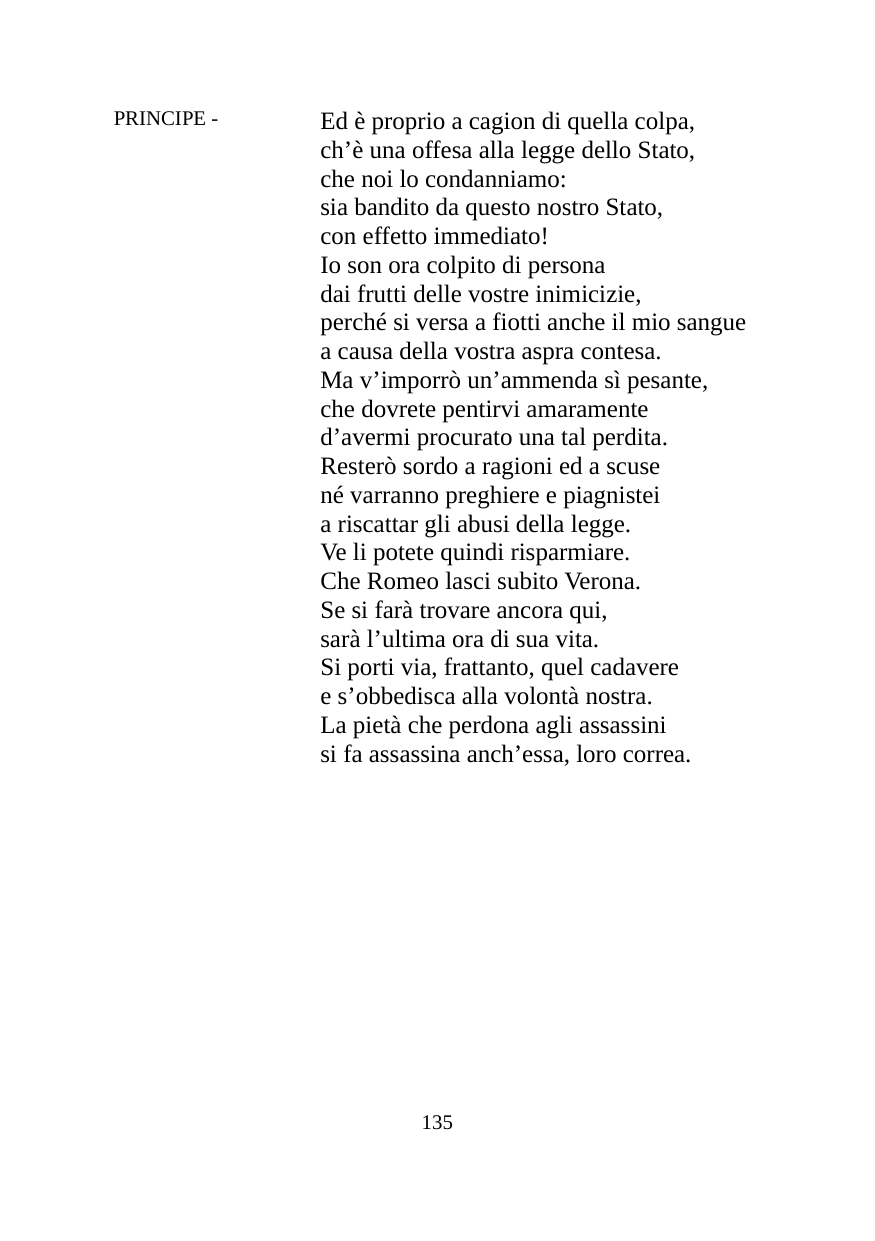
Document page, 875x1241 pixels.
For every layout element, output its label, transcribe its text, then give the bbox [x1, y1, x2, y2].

table_cell Ed è proprio a cagion di quella colpa, ch’è una offesa alla legge dello Stato, che noi lo condanniamo: sia bandito da questo nostro Stato, con effetto immediato! Io son ora colpito di persona dai frutti delle vostre inimicizie, perché si versa a fiotti anche il mio sangue a causa della vostra aspra contesa. Ma v’imporrò un’ammenda sì pesante, che dovrete pentirvi amaramente d’avermi procurato una tal perdita. Resterò sordo a ragioni ed a scuse né varranno preghiere e piagnistei a riscattar gli abusi della legge. Ve li potete quindi risparmiare. Che Romeo lasci subito Verona. Se si farà trovare ancora qui, sarà l’ultima ora di sua vita. Si porti via, frattanto, quel cadavere e s’obbedisca alla volontà nostra. La pietà che perdona agli assassini si fa assassina anch’essa, loro correa. [313, 106, 768, 796]
table_cell PRINCIPE - [106, 106, 313, 796]
